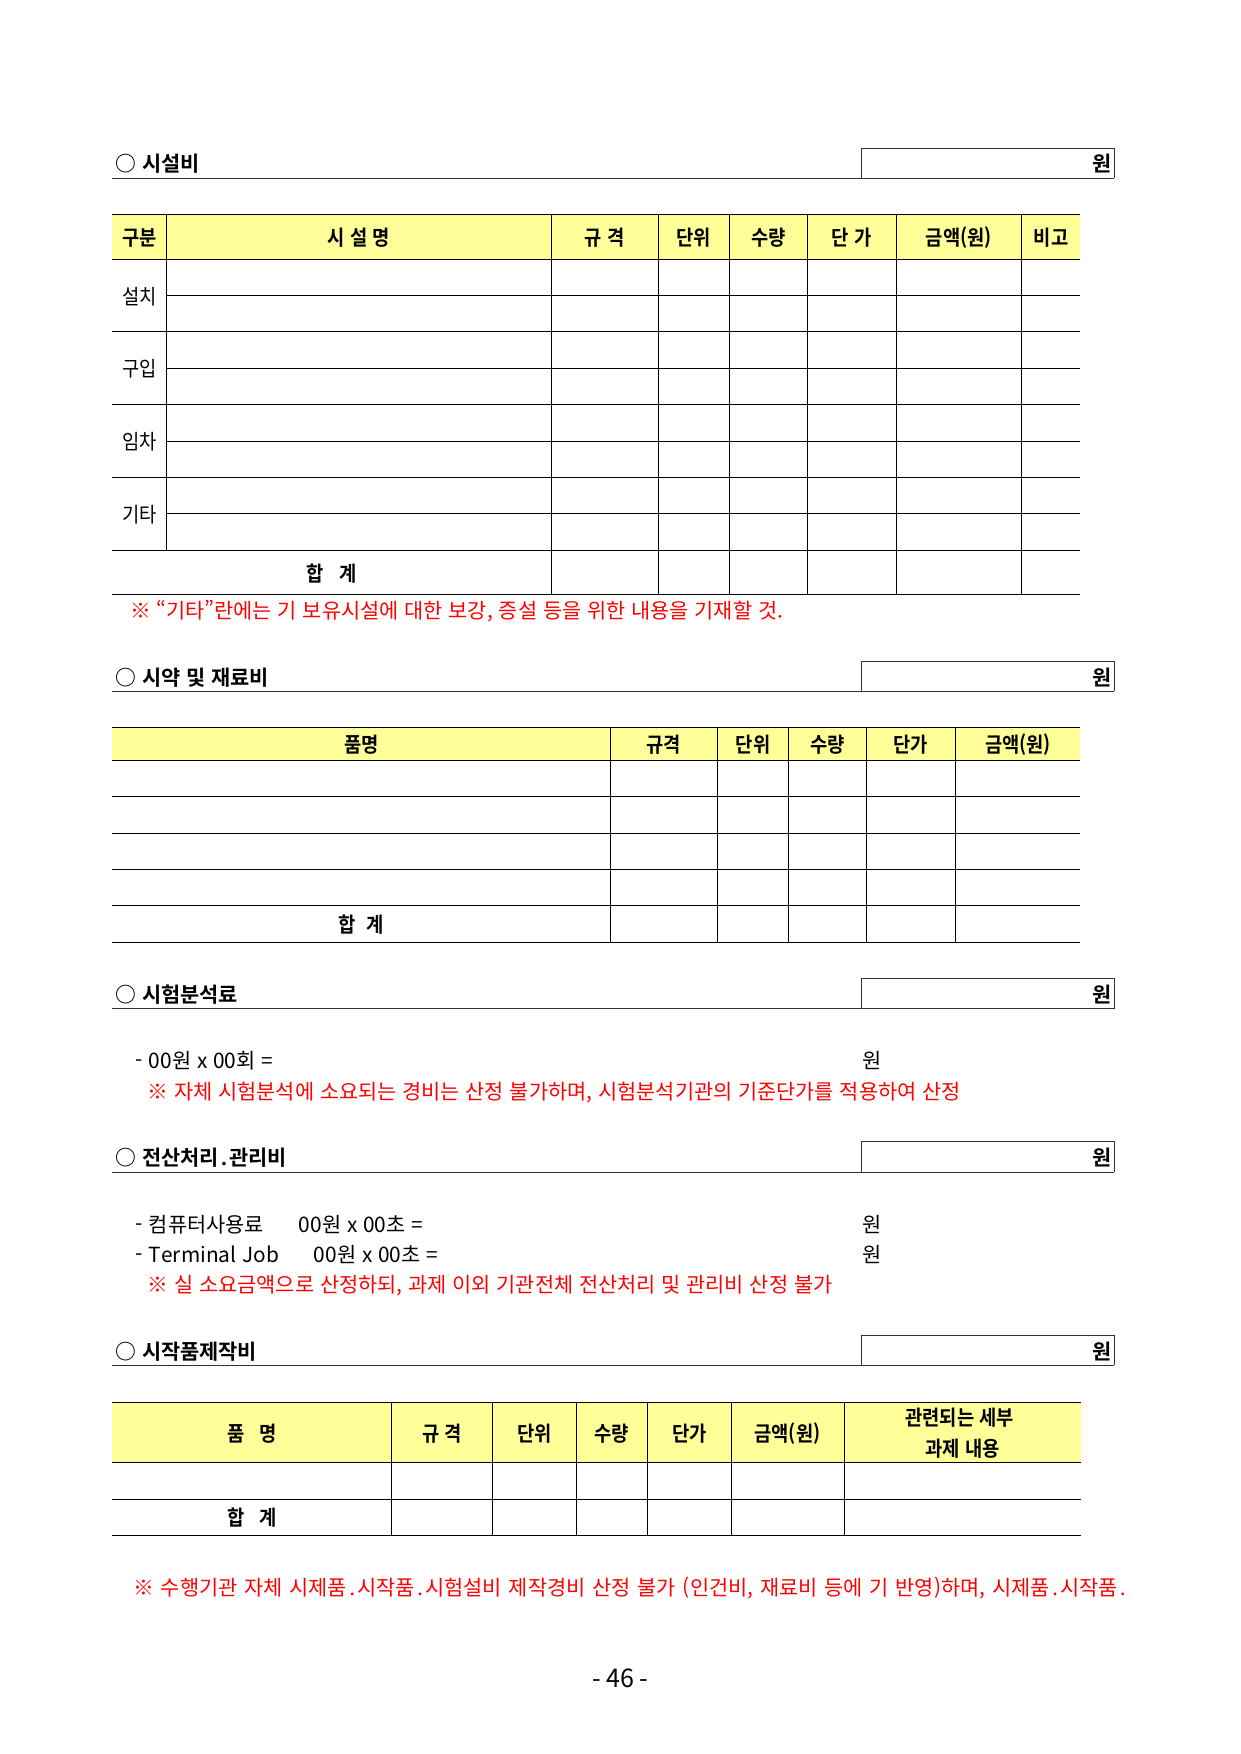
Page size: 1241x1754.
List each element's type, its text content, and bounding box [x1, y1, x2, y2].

table_header 품명 [112, 728, 610, 760]
table_cell [1022, 442, 1080, 477]
table_cell [897, 332, 1021, 368]
table_header 시 설 명 [167, 215, 551, 259]
table_header 금액(원) [732, 1403, 844, 1462]
table_header 원 [862, 149, 1114, 178]
table_cell [1022, 514, 1080, 549]
table_cell [112, 761, 610, 796]
table_cell [730, 478, 807, 513]
table_cell [808, 442, 896, 477]
table_cell [648, 1463, 731, 1498]
table_cell [577, 1500, 647, 1535]
table_cell [659, 405, 729, 441]
table_cell [789, 870, 866, 905]
table_cell [845, 1500, 1081, 1535]
text ※ 수행기관 자체 시제품․시작품․시험설비 제작경비 산정 불가 (인건비, 재료비 등에 기 반영)하며, 시제품․시작품․ [112, 1571, 1128, 1601]
table_cell [867, 834, 955, 869]
table_cell [867, 797, 955, 833]
table_cell [808, 332, 896, 368]
table_cell [1022, 478, 1080, 513]
table_header 단위 [718, 728, 788, 760]
table_cell [867, 906, 955, 942]
text ※ 실 소요금액으로 산정하되, 과제 이외 기관전체 전산처리 및 관리비 산정 불가 [112, 1268, 1128, 1299]
table_cell 기타 [112, 478, 166, 549]
table_cell [1022, 405, 1080, 441]
table_cell [808, 296, 896, 331]
table_cell [493, 1500, 576, 1535]
table_cell [611, 761, 717, 796]
table_cell [789, 797, 866, 833]
table_cell [552, 442, 658, 477]
table_cell [789, 761, 866, 796]
table_cell 구입 [112, 332, 166, 404]
table_header 품 명 [112, 1403, 391, 1462]
table_cell [659, 514, 729, 549]
table_cell [659, 551, 729, 594]
table_cell [730, 551, 807, 594]
table_cell [730, 514, 807, 549]
table_header ○ 시설비 [112, 148, 861, 178]
table_cell [112, 834, 610, 869]
table_cell [1022, 332, 1080, 368]
table_header 단가 [867, 728, 955, 760]
table_cell [867, 870, 955, 905]
table_cell [167, 514, 551, 549]
table_header 원 [862, 662, 1114, 691]
table_cell 설치 [112, 260, 166, 331]
table_cell [956, 761, 1080, 796]
table_cell [112, 1463, 391, 1498]
table_header 수량 [730, 215, 807, 259]
table_cell [808, 405, 896, 441]
table_cell [718, 870, 788, 905]
table_cell [808, 260, 896, 295]
table_cell [718, 797, 788, 833]
table_cell [552, 332, 658, 368]
table_cell [730, 442, 807, 477]
table_cell [730, 332, 807, 368]
table_cell [659, 369, 729, 404]
table_cell [552, 478, 658, 513]
table_cell [897, 514, 1021, 549]
table_cell [956, 906, 1080, 942]
table_header 금액(원) [897, 215, 1021, 259]
table_cell [1022, 260, 1080, 295]
table_cell [730, 260, 807, 295]
table_cell [897, 405, 1021, 441]
table_header 비고 [1022, 215, 1080, 259]
table_cell [392, 1463, 492, 1498]
table_cell [718, 761, 788, 796]
table_cell [789, 834, 866, 869]
table_header 수량 [789, 728, 866, 760]
table_cell [897, 296, 1021, 331]
table_header 금액(원) [956, 728, 1080, 760]
table_cell [659, 478, 729, 513]
table_cell [112, 797, 610, 833]
table_header 규 격 [392, 1403, 492, 1462]
table_cell [648, 1500, 731, 1535]
table_header 원 [862, 1336, 1114, 1365]
table_cell [897, 478, 1021, 513]
table_header 원 [862, 1142, 1114, 1172]
table_cell [730, 296, 807, 331]
table_header 관련되는 세부 과제 내용 [845, 1403, 1081, 1462]
table_header 단위 [659, 215, 729, 259]
table_cell [897, 260, 1021, 295]
table_cell [718, 834, 788, 869]
table_cell [659, 260, 729, 295]
table_cell [167, 296, 551, 331]
table_cell [1022, 551, 1080, 594]
table_header ○ 시작품제작비 [112, 1335, 861, 1365]
table_header 단위 [493, 1403, 576, 1462]
table_cell [730, 405, 807, 441]
table_cell [808, 478, 896, 513]
table_cell [611, 834, 717, 869]
table_cell [392, 1500, 492, 1535]
table_cell [808, 369, 896, 404]
table_cell [167, 405, 551, 441]
table_cell [956, 797, 1080, 833]
table_header ○ 전산처리․관리비 [112, 1141, 861, 1172]
table_cell [552, 514, 658, 549]
table_cell 합 계 [112, 551, 551, 594]
table_header 단 가 [808, 215, 896, 259]
table_cell [167, 260, 551, 295]
table_cell [718, 906, 788, 942]
table_cell [659, 296, 729, 331]
table_cell [552, 551, 658, 594]
table_header 원 [862, 979, 1114, 1008]
table_cell [789, 906, 866, 942]
table_cell 합 계 [112, 906, 610, 942]
table_cell [956, 834, 1080, 869]
table_cell [167, 332, 551, 368]
table_cell [732, 1463, 844, 1498]
text - 컴퓨터사용료 00원 x 00초 = 원 [112, 1208, 1128, 1238]
table_cell [552, 405, 658, 441]
table_cell [897, 369, 1021, 404]
table_cell [808, 514, 896, 549]
table_cell [167, 369, 551, 404]
table_cell [897, 551, 1021, 594]
table_header 규 격 [552, 215, 658, 259]
table_cell 임차 [112, 405, 166, 477]
table_cell [611, 797, 717, 833]
table_cell [577, 1463, 647, 1498]
table_cell [659, 442, 729, 477]
table_cell [167, 478, 551, 513]
table_cell [732, 1500, 844, 1535]
table_header 규격 [611, 728, 717, 760]
table_cell [112, 870, 610, 905]
table_cell [611, 870, 717, 905]
table_cell [167, 442, 551, 477]
text - Terminal Job 00원 x 00초 = 원 [112, 1238, 1128, 1268]
table_cell [845, 1463, 1081, 1498]
table_header ○ 시험분석료 [112, 978, 861, 1008]
table_cell [808, 551, 896, 594]
table_cell 합 계 [112, 1500, 391, 1535]
table_cell [956, 870, 1080, 905]
table_header ○ 시약 및 재료비 [112, 661, 861, 691]
table_cell [659, 332, 729, 368]
table_header 수량 [577, 1403, 647, 1462]
table_cell [897, 442, 1021, 477]
text - 00원 x 00회 = 원 [112, 1045, 1128, 1075]
table_cell [867, 761, 955, 796]
table_cell [730, 369, 807, 404]
table_header 단가 [648, 1403, 731, 1462]
table_cell [1022, 369, 1080, 404]
text ※ 자체 시험분석에 소요되는 경비는 산정 불가하며, 시험분석기관의 기준단가를 적용하여 산정 [112, 1075, 1128, 1105]
table_cell [493, 1463, 576, 1498]
table_header 구분 [112, 215, 166, 259]
table_cell [552, 260, 658, 295]
table_cell [552, 369, 658, 404]
table_cell [611, 906, 717, 942]
text ※ “기타”란에는 기 보유시설에 대한 보강, 증설 등을 위한 내용을 기재할 것. [112, 594, 1128, 624]
table_cell [1022, 296, 1080, 331]
table_cell [552, 296, 658, 331]
